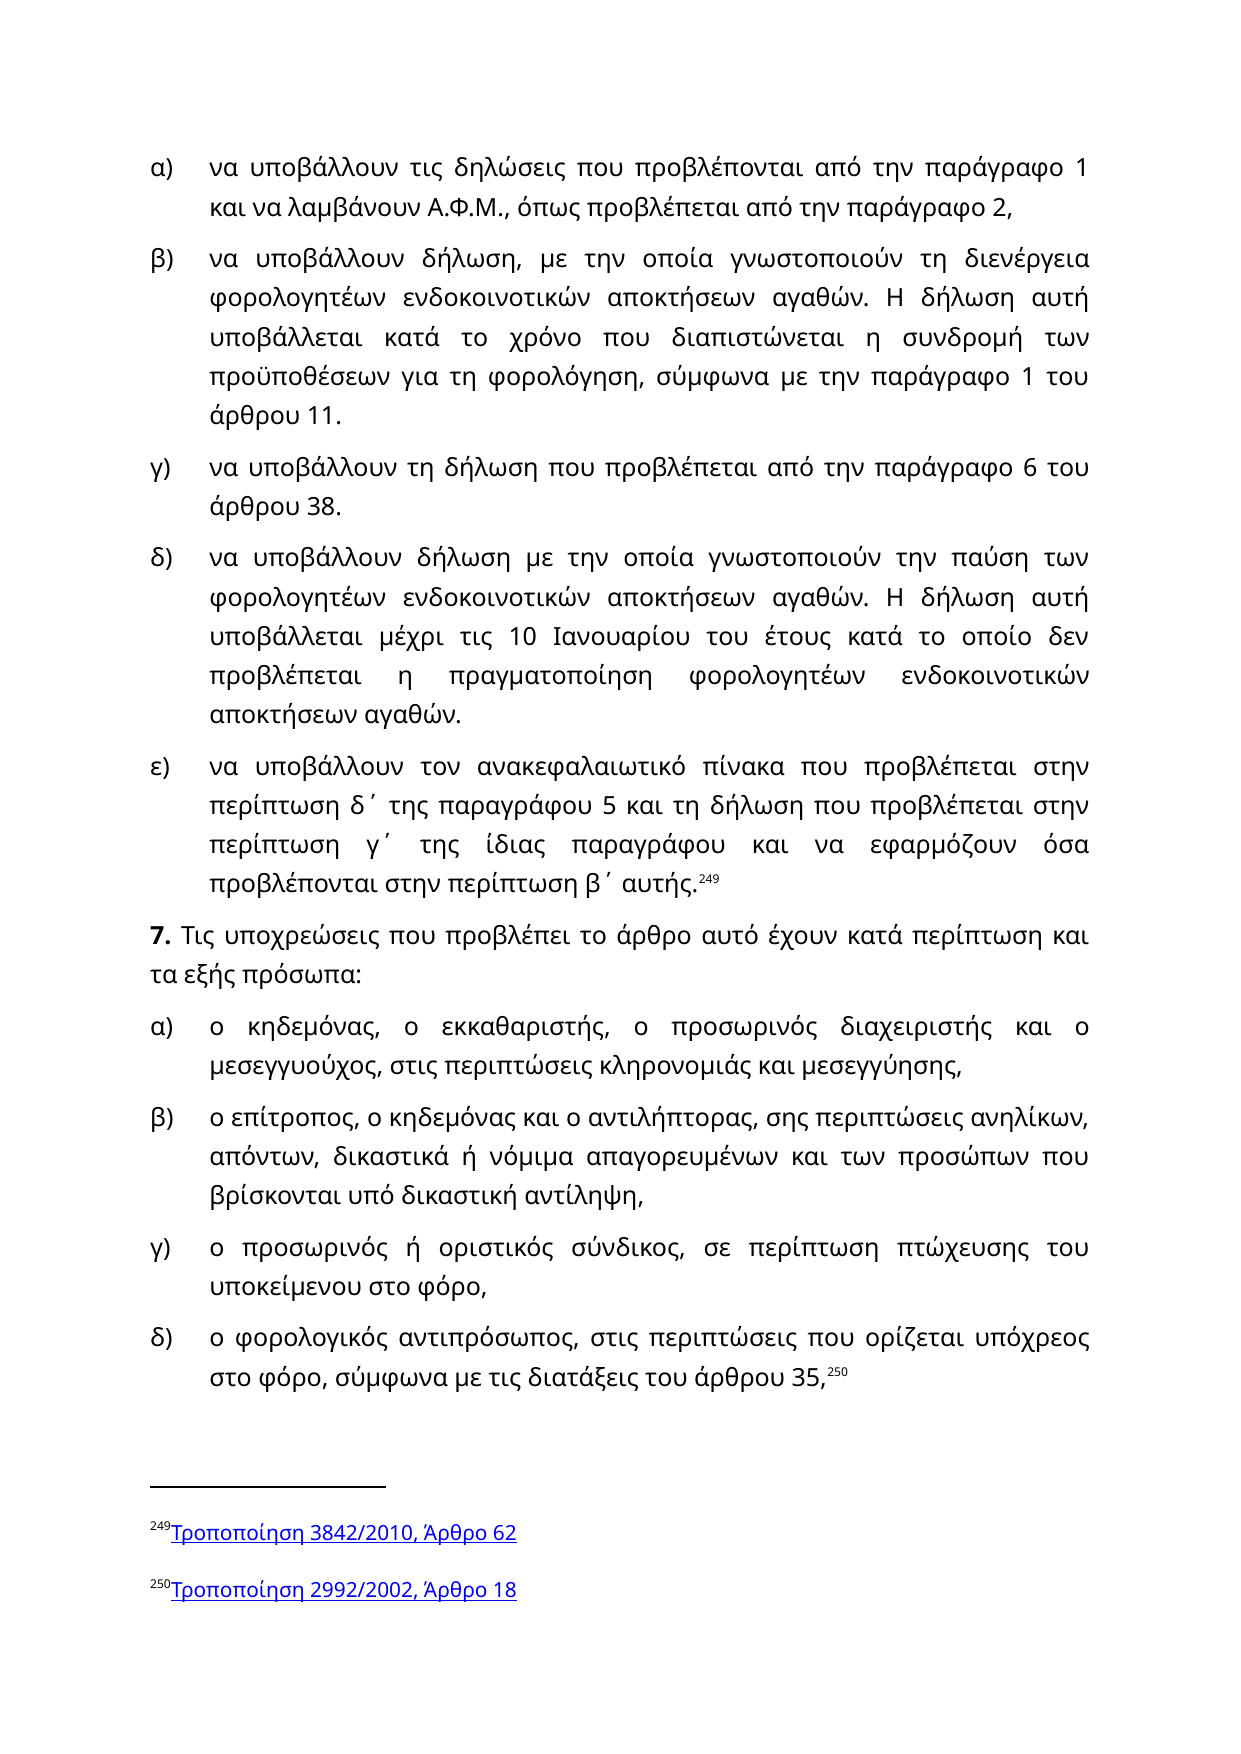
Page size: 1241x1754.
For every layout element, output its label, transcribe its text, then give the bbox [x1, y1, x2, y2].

list β) να υποβάλλουν δήλωση, με την οποία γνωστοποιούν τη διενέργεια φορολογητέων ενδοκοινοτικών αποκτήσεων αγαθών. Η δήλωση αυτή υποβάλλεται κατά το χρόνο που διαπιστώνεται η συνδρομή των προϋποθέσεων για τη φορολόγηση, σύμφωνα με την παράγραφο 1 του άρθρου 11. [150, 241, 1090, 432]
list α) ο κηδεμόνας, ο εκκαθαριστής, ο προσωρινός διαχειριστής και ο μεσεγγυούχος, στις περιπτώσεις κληρονομιάς και μεσεγγύησης, [150, 1008, 1090, 1082]
list ε) να υποβάλλουν τον ανακεφαλαιωτικό πίνακα που προβλέπεται στην περίπτωση δ΄ της παραγράφου 5 και τη δήλωση που προβλέπεται στην περίπτωση γ΄ της ίδιας παραγράφου και να εφαρμόζουν όσα προβλέπονται στην περίπτωση β΄ αυτής. [150, 748, 1090, 900]
list γ) ο προσωρινός ή οριστικός σύνδικος, σε περίπτωση πτώχευσης του υποκείμενου στο φόρο, [150, 1229, 1090, 1302]
list δ) να υποβάλλουν δήλωση με την οποία γνωστοποιούν την παύση των φορολογητέων ενδοκοινοτικών αποκτήσεων αγαθών. Η δήλωση αυτή υποβάλλεται μέχρι τις 10 Ιανουαρίου του έτους κατά το οποίο δεν προβλέπεται η πραγματοποίηση φορολογητέων ενδοκοινοτικών αποκτήσεων αγαθών. [150, 540, 1090, 731]
text Τροποποίηση 2992/2002, Άρθρο 18 [150, 1576, 1090, 1604]
list α) να υποβάλλουν τις δηλώσεις που προβλέπονται από την παράγραφο 1 και να λαμβάνουν Α.Φ.Μ., όπως προβλέπεται από την παράγραφο 2, [150, 150, 1090, 223]
list β) ο επίτροπος, ο κηδεμόνας και ο αντιλήπτορας, σης περιπτώσεις ανηλίκων, απόντων, δικαστικά ή νόμιμα απαγορευμένων και των προσώπων που βρίσκονται υπό δικαστική αντίληψη, [150, 1099, 1090, 1212]
text Τροποποίηση 3842/2010, Άρθρο 62 [150, 1518, 1090, 1546]
list γ) να υποβάλλουν τη δήλωση που προβλέπεται από την παράγραφο 6 του άρθρου 38. [150, 449, 1090, 522]
list δ) ο φορολογικός αντιπρόσωπος, στις περιπτώσεις που ορίζεται υπόχρεος στο φόρο, σύμφωνα με τις διατάξεις του άρθρου 35, [150, 1320, 1090, 1393]
text 7. Τις υποχρεώσεις που προβλέπει το άρθρο αυτό έχουν κατά περίπτωση και τα εξής πρόσωπα: [150, 917, 1090, 991]
